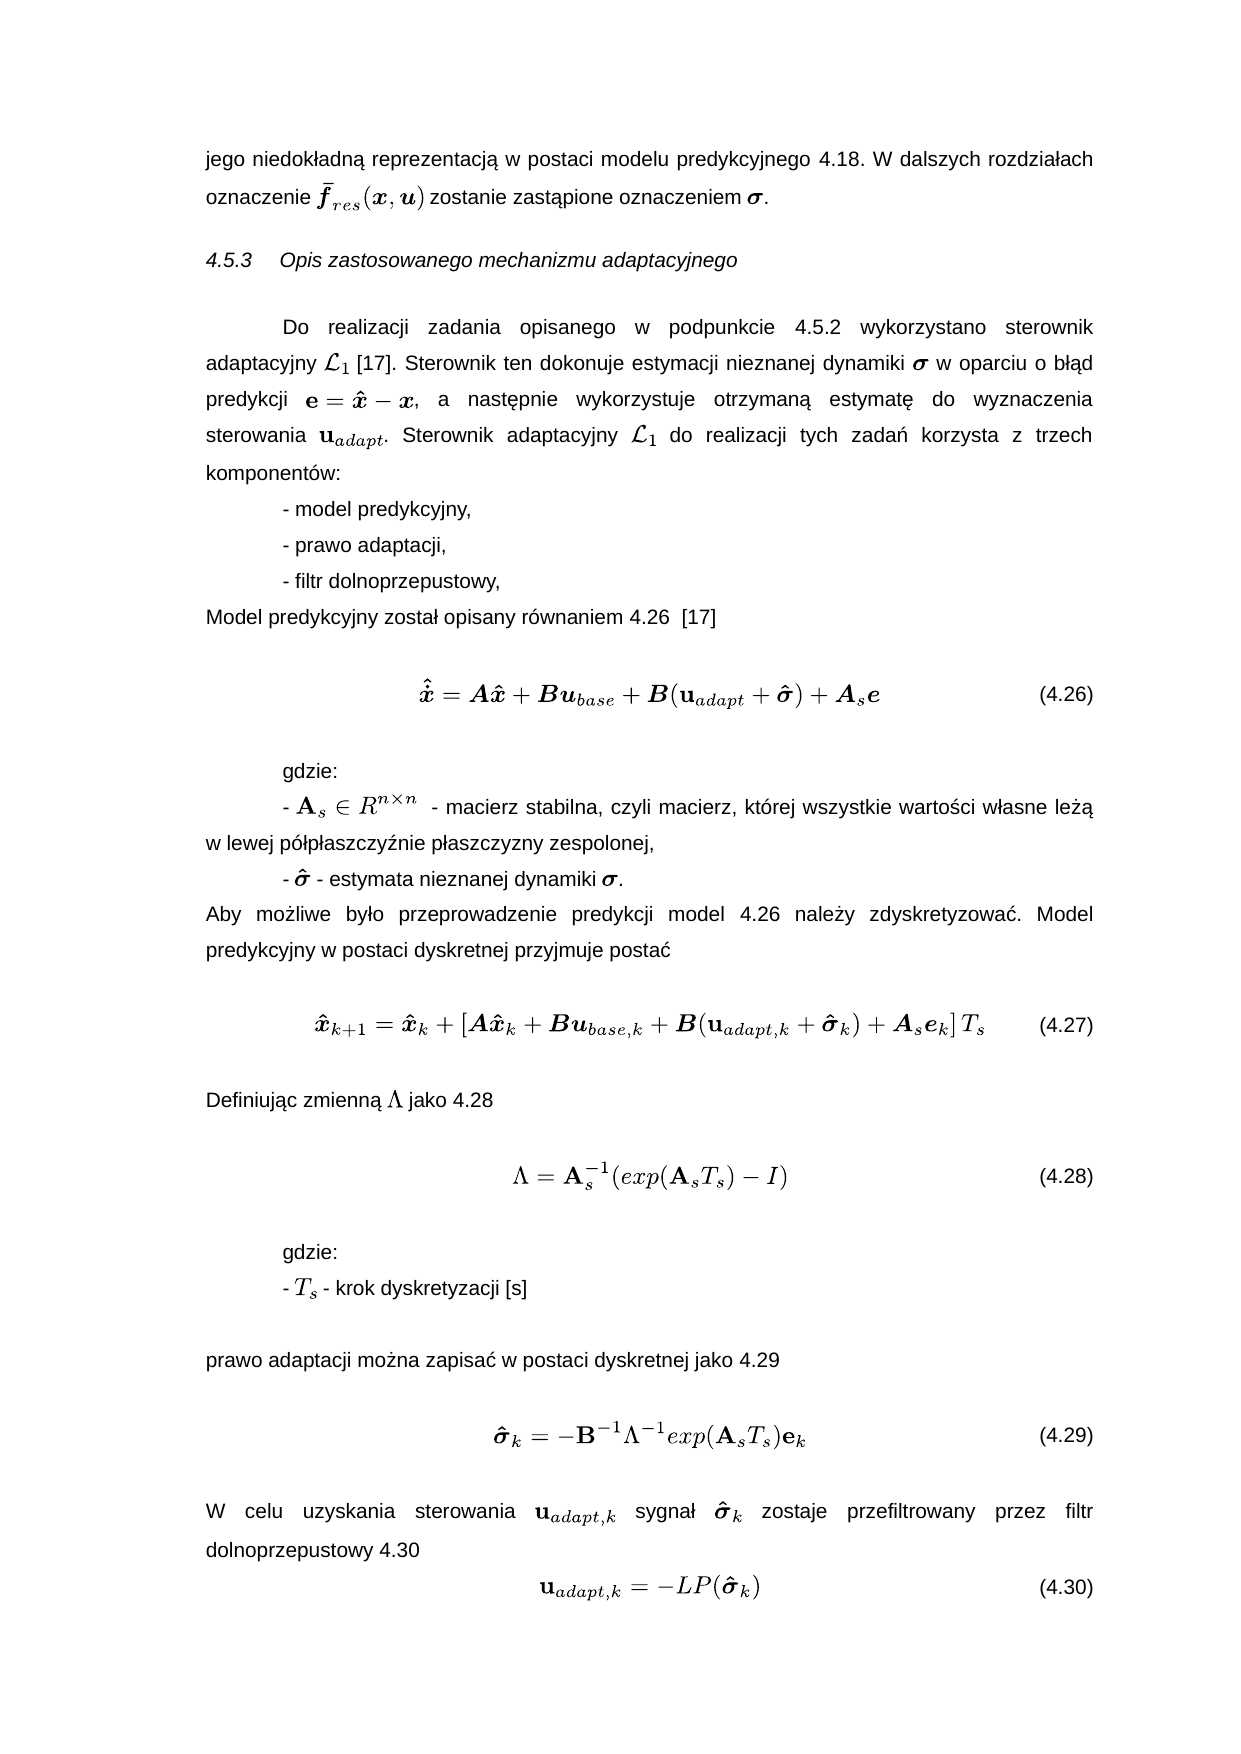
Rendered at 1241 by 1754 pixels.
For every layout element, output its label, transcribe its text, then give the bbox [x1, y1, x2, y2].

text - model predykcyjny, [206, 497, 1093, 521]
text Definiując zmienną jako 4.28 [206, 1088, 1093, 1112]
text Model predykcyjny został opisany równaniem 4.26 [17] [206, 605, 1093, 629]
text - - estymata nieznanej dynamiki . [206, 866, 1093, 890]
text (4.28) [606, 1161, 1093, 1190]
text [206, 1012, 463, 1038]
text gdzie: [206, 1240, 1093, 1264]
text - - macierz stabilna, czyli macierz, której wszystkie wartości własne leżą w lewej półpłaszczyźnie płaszczyzny zespolonej, [206, 794, 1093, 854]
text (4.29) [662, 1421, 1093, 1449]
text (4.30) [608, 1574, 1093, 1601]
text jego niedokładną reprezentacją w postaci modelu predykcyjnego 4.18. W dalszych rozdziałach oznaczenie zostanie zastąpione oznaczeniem . [206, 147, 1093, 211]
text - - krok dyskretyzacji [s] [206, 1276, 1093, 1299]
text [206, 678, 677, 709]
text prawo adaptacji można zapisać w postaci dyskretnej jako 4.29 [206, 1347, 1093, 1371]
text - prawo adaptacji, [206, 533, 1093, 557]
text (4.27) [955, 1012, 1093, 1038]
text [206, 1574, 719, 1601]
text gdzie: [206, 758, 1093, 782]
text W celu uzyskania sterowania sygnał zostaje przefiltrowany przez filtr dolnoprzepustowy 4.30 [206, 1499, 1093, 1562]
text (4.26) [429, 678, 1093, 709]
text Do realizacji zadania opisanego w podpunkcie 4.5.2 wykorzystano sterownik adaptacyjny [17]. Sterownik ten dokonuje estymacji nieznanej dynamiki w oparciu o błąd predykcji , a następnie wykorzystuje otrzymaną estymatę do wyznaczenia sterowania . Sterownik adaptacyjny do realizacji tych zadań korzysta z trzech komponentów: [206, 315, 1093, 485]
text Aby możliwe było przeprowadzenie predykcji model 4.26 należy zdyskretyzować. Model predykcyjny w postaci dyskretnej przyjmuje postać [206, 902, 1093, 962]
text [206, 1421, 614, 1449]
text [206, 1161, 603, 1190]
subtitle Opis zastosowanego mechanizmu adaptacyjnego [206, 247, 1093, 271]
text - filtr dolnoprzepustowy, [206, 569, 1093, 593]
